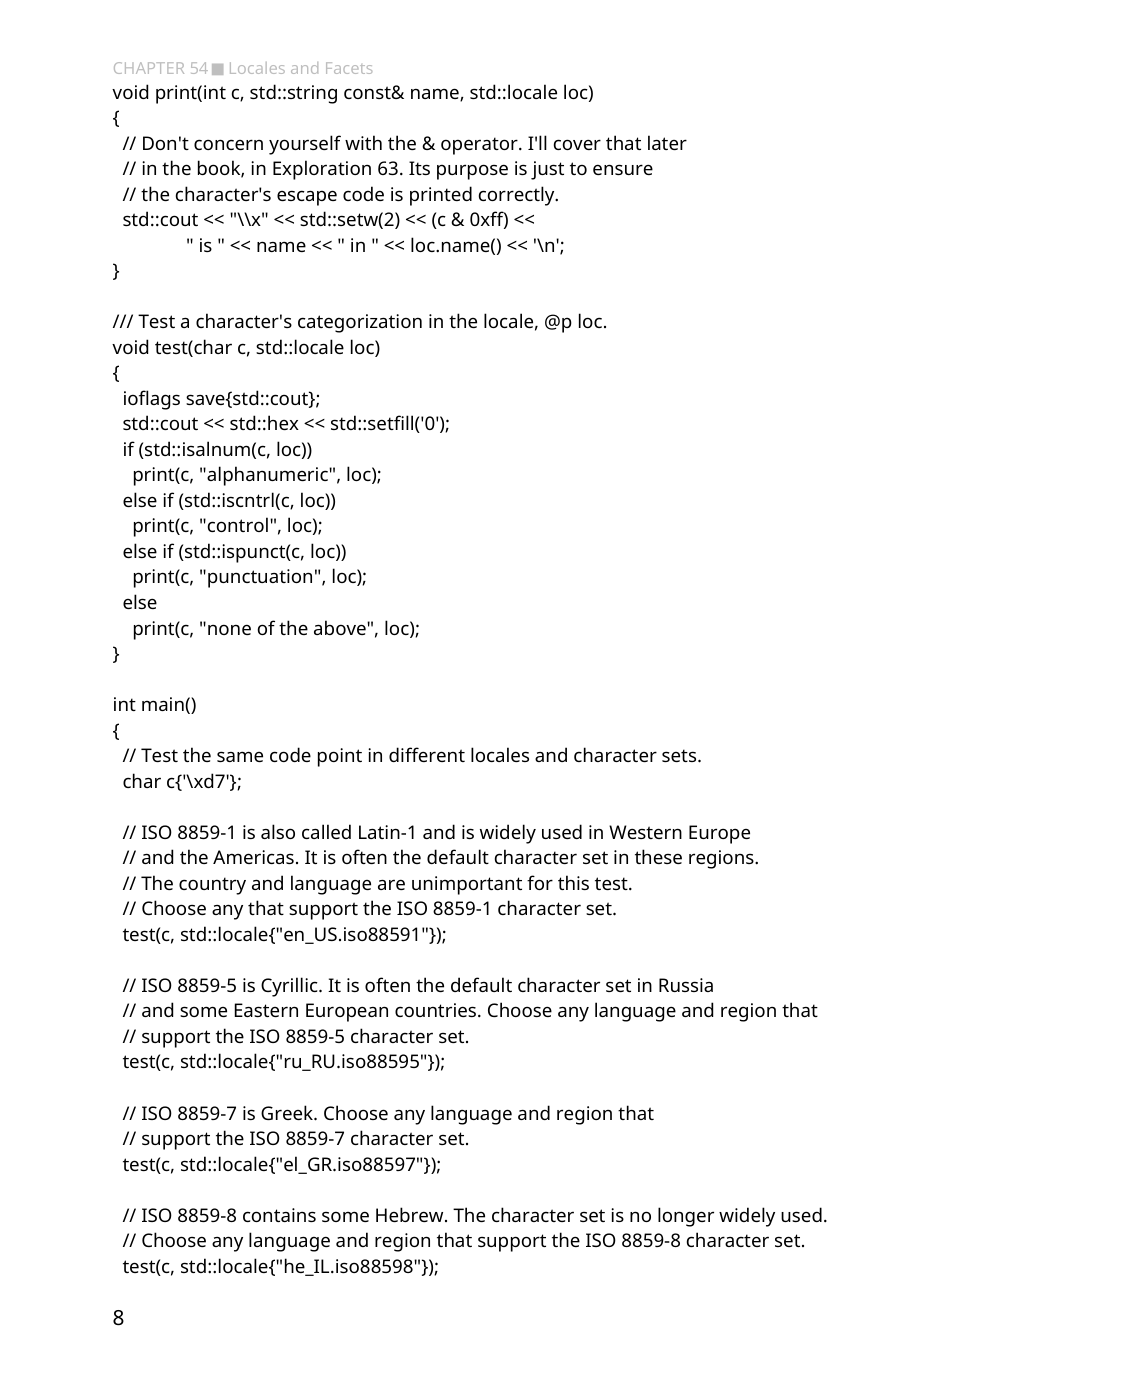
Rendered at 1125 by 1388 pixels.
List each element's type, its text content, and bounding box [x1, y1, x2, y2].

text // in the book, in Exploration 63. Its purpose is just to ensure [112, 156, 1012, 181]
text test(c, std::locale{"he_IL.iso88598"}); [112, 1253, 1012, 1278]
text } [112, 258, 1012, 283]
text // ISO 8859-5 is Cyrillic. It is often the default character set in Russia [112, 972, 1012, 998]
text // ISO 8859-7 is Greek. Choose any language and region that [112, 1100, 1012, 1125]
text void print(int c, std::string const& name, std::locale loc) [112, 79, 1012, 104]
text // Test the same code point in different locales and character sets. [112, 742, 1012, 768]
text // Don't concern yourself with the & operator. I'll cover that later [112, 130, 1012, 156]
text char c{'\xd7'}; [112, 768, 1012, 793]
text " is " << name << " in " << loc.name() << '\n'; [112, 232, 1012, 258]
text // support the ISO 8859-7 character set. [112, 1125, 1012, 1151]
text test(c, std::locale{"ru_RU.iso88595"}); [112, 1049, 1012, 1074]
text // Choose any language and region that support the ISO 8859-8 character set. [112, 1227, 1012, 1253]
text print(c, "alphanumeric", loc); [112, 462, 1012, 487]
text std::cout << "\\x" << std::setw(2) << (c & 0xff) << [112, 207, 1012, 232]
text print(c, "none of the above", loc); [112, 615, 1012, 640]
text { [112, 717, 1012, 742]
text int main() [112, 691, 1012, 717]
text } [112, 640, 1012, 666]
text // support the ISO 8859-5 character set. [112, 1023, 1012, 1049]
text test(c, std::locale{"en_US.iso88591"}); [112, 921, 1012, 947]
text // the character's escape code is printed correctly. [112, 181, 1012, 207]
text { [112, 360, 1012, 385]
text std::cout << std::hex << std::setfill('0'); [112, 411, 1012, 436]
text void test(char c, std::locale loc) [112, 334, 1012, 360]
text else if (std::ispunct(c, loc)) [112, 538, 1012, 564]
text ioflags save{std::cout}; [112, 385, 1012, 411]
text { [112, 104, 1012, 130]
text // Choose any that support the ISO 8859-1 character set. [112, 896, 1012, 921]
text // and the Americas. It is often the default character set in these regions. [112, 844, 1012, 870]
text test(c, std::locale{"el_GR.iso88597"}); [112, 1151, 1012, 1176]
text // and some Eastern European countries. Choose any language and region that [112, 998, 1012, 1023]
text if (std::isalnum(c, loc)) [112, 436, 1012, 462]
text else [112, 589, 1012, 615]
text print(c, "control", loc); [112, 513, 1012, 538]
text print(c, "punctuation", loc); [112, 564, 1012, 589]
text /// Test a character's categorization in the locale, @p loc. [112, 309, 1012, 334]
text else if (std::iscntrl(c, loc)) [112, 487, 1012, 513]
text // ISO 8859-8 contains some Hebrew. The character set is no longer widely used. [112, 1202, 1012, 1227]
text // The country and language are unimportant for this test. [112, 870, 1012, 896]
text // ISO 8859-1 is also called Latin-1 and is widely used in Western Europe [112, 819, 1012, 844]
